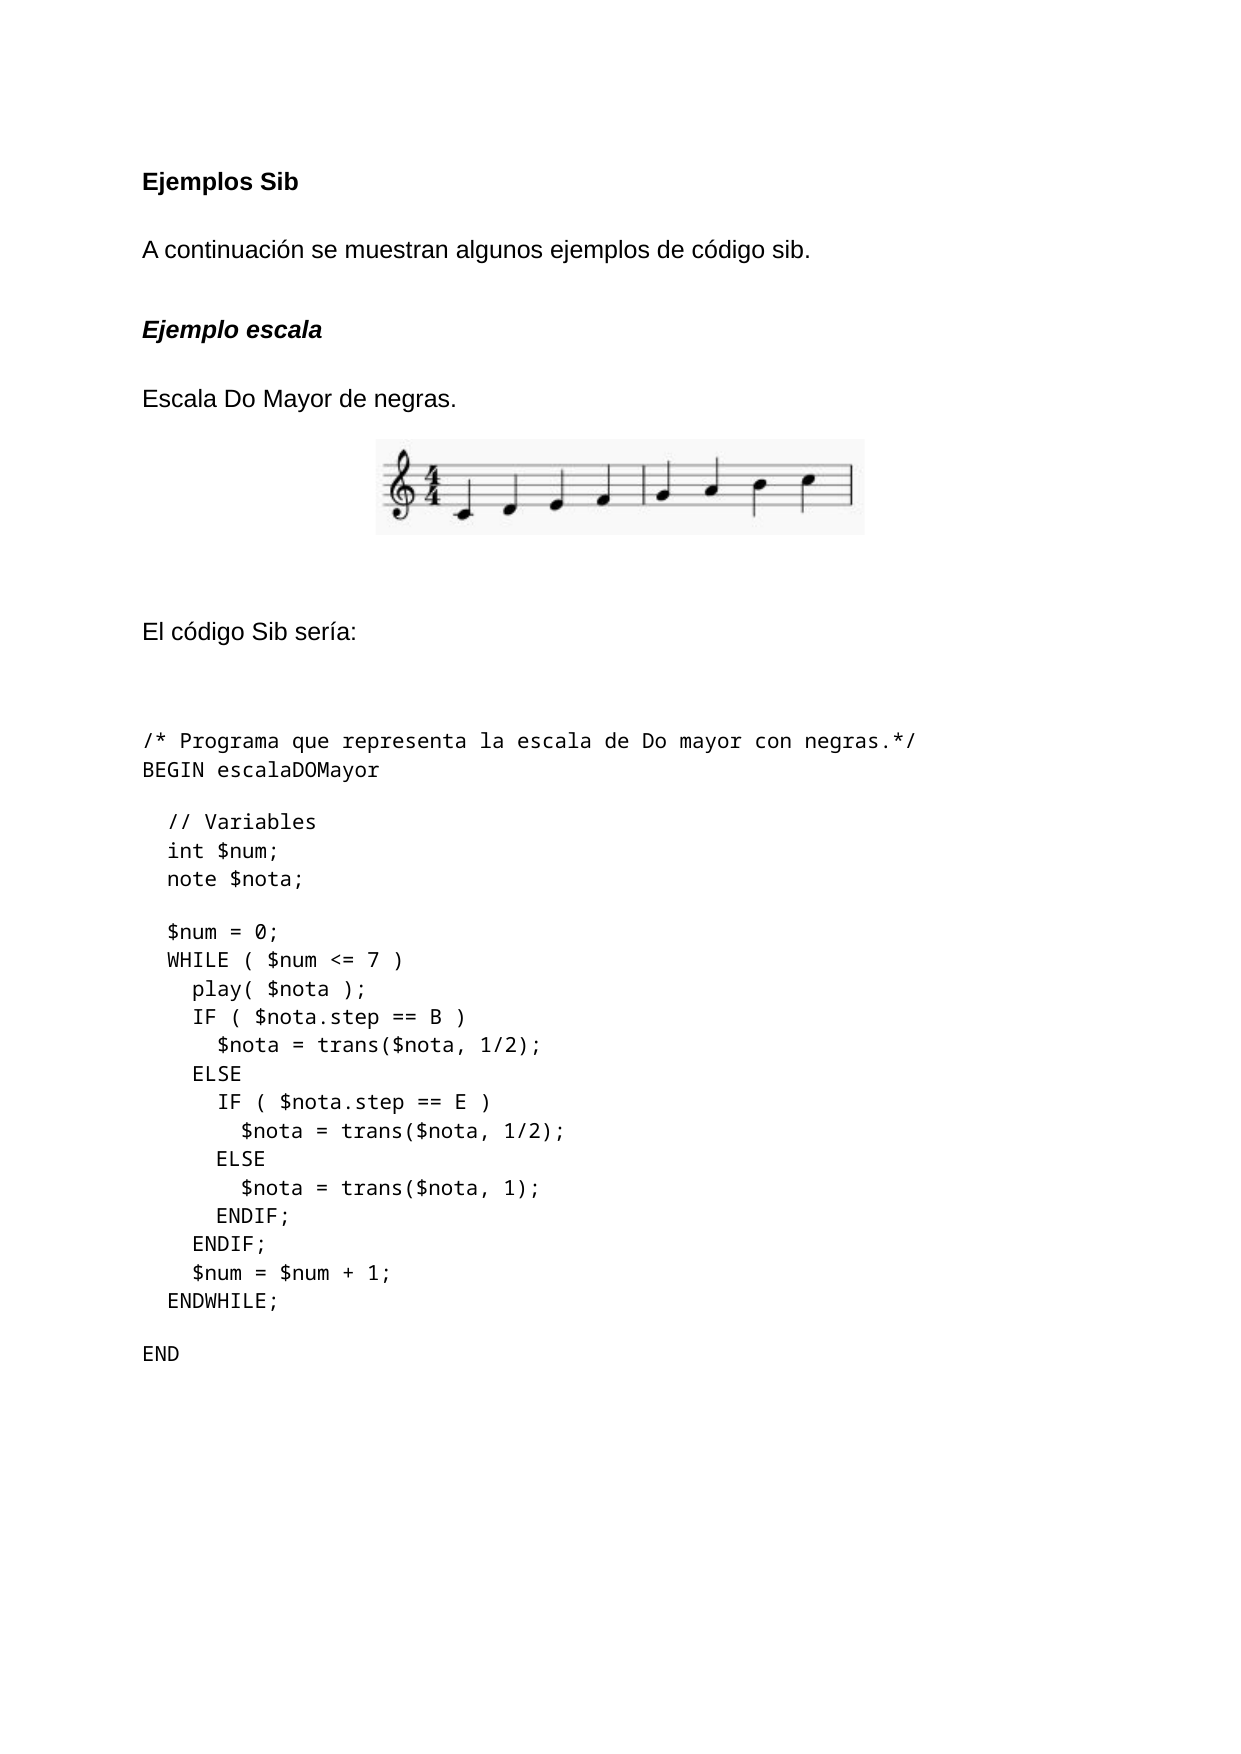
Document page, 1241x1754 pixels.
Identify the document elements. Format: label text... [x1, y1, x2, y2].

subtitle Ejemplos Sib [142, 167, 1098, 196]
text ENDIF; [142, 1229, 1098, 1258]
text El código Sib sería: [142, 617, 1098, 646]
text $nota = trans($nota, 1/2); [142, 1116, 1098, 1144]
text IF ( $nota.step == B ) [142, 1002, 1098, 1031]
text $num = $num + 1; [142, 1258, 1098, 1286]
text END [142, 1339, 1098, 1367]
text ENDIF; [142, 1201, 1098, 1229]
text note $nota; [142, 864, 1098, 893]
text BEGIN escalaDOMayor [142, 755, 1098, 783]
text play( $nota ); [142, 974, 1098, 1002]
text int $num; [142, 836, 1098, 864]
text ELSE [142, 1144, 1098, 1173]
text $nota = trans($nota, 1); [142, 1173, 1098, 1201]
text // Variables [142, 807, 1098, 836]
text /* Programa que representa la escala de Do mayor con negras.*/ [142, 726, 1098, 755]
text ELSE [142, 1059, 1098, 1087]
text WHILE ( $num <= 7 ) [142, 945, 1098, 974]
text $nota = trans($nota, 1/2); [142, 1031, 1098, 1059]
text ENDWHILE; [142, 1286, 1098, 1315]
subtitle Ejemplo escala [142, 316, 1098, 344]
picture [375, 439, 865, 535]
text $num = 0; [142, 917, 1098, 945]
text A continuación se muestran algunos ejemplos de código sib. [142, 235, 1098, 264]
text IF ( $nota.step == E ) [142, 1087, 1098, 1116]
text Escala Do Mayor de negras. [142, 384, 1098, 412]
